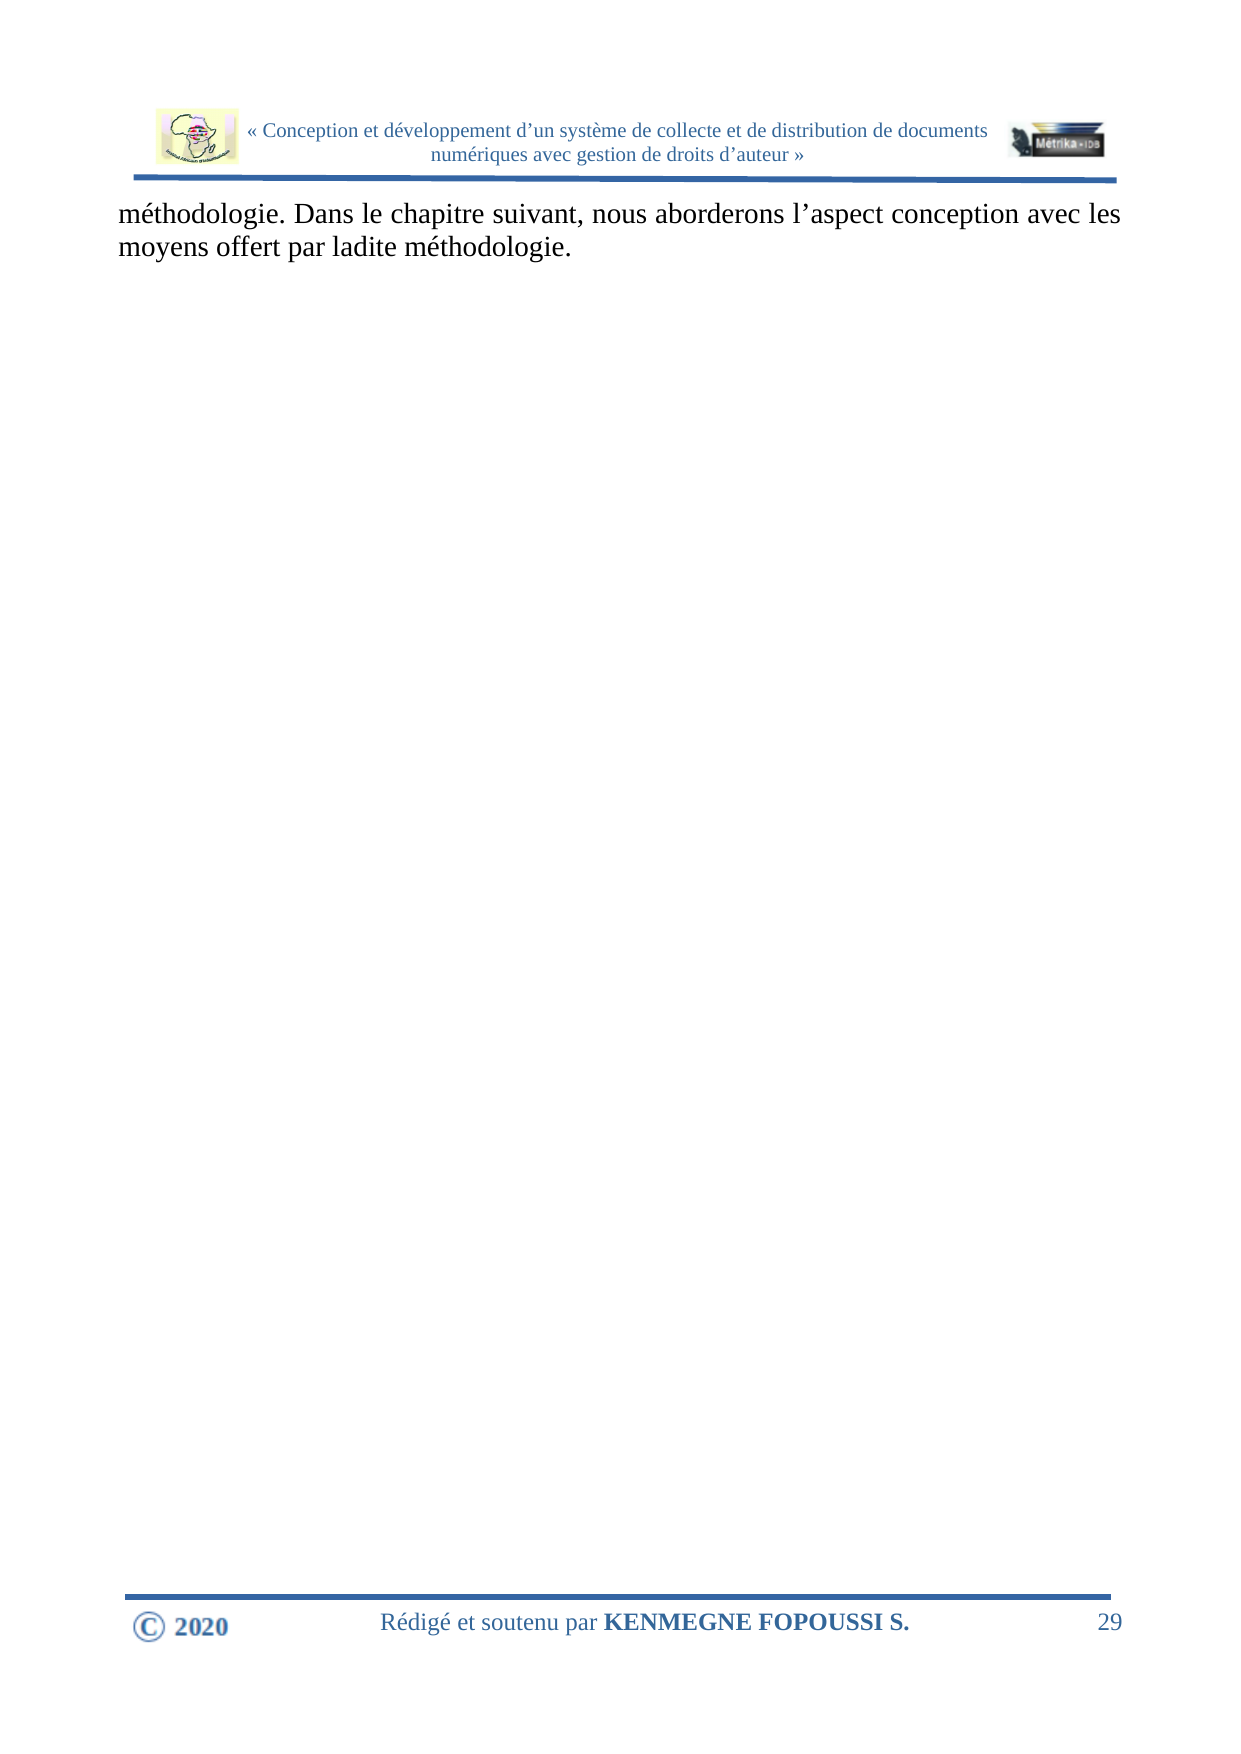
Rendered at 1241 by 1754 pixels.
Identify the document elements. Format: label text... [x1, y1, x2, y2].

text méthodologie. Dans le chapitre suivant, nous aborderons l’aspect conception avec les moyens offert par ladite méthodologie. [118, 196, 1122, 263]
picture [154, 107, 241, 166]
picture [126, 1604, 231, 1647]
picture [1003, 116, 1109, 160]
